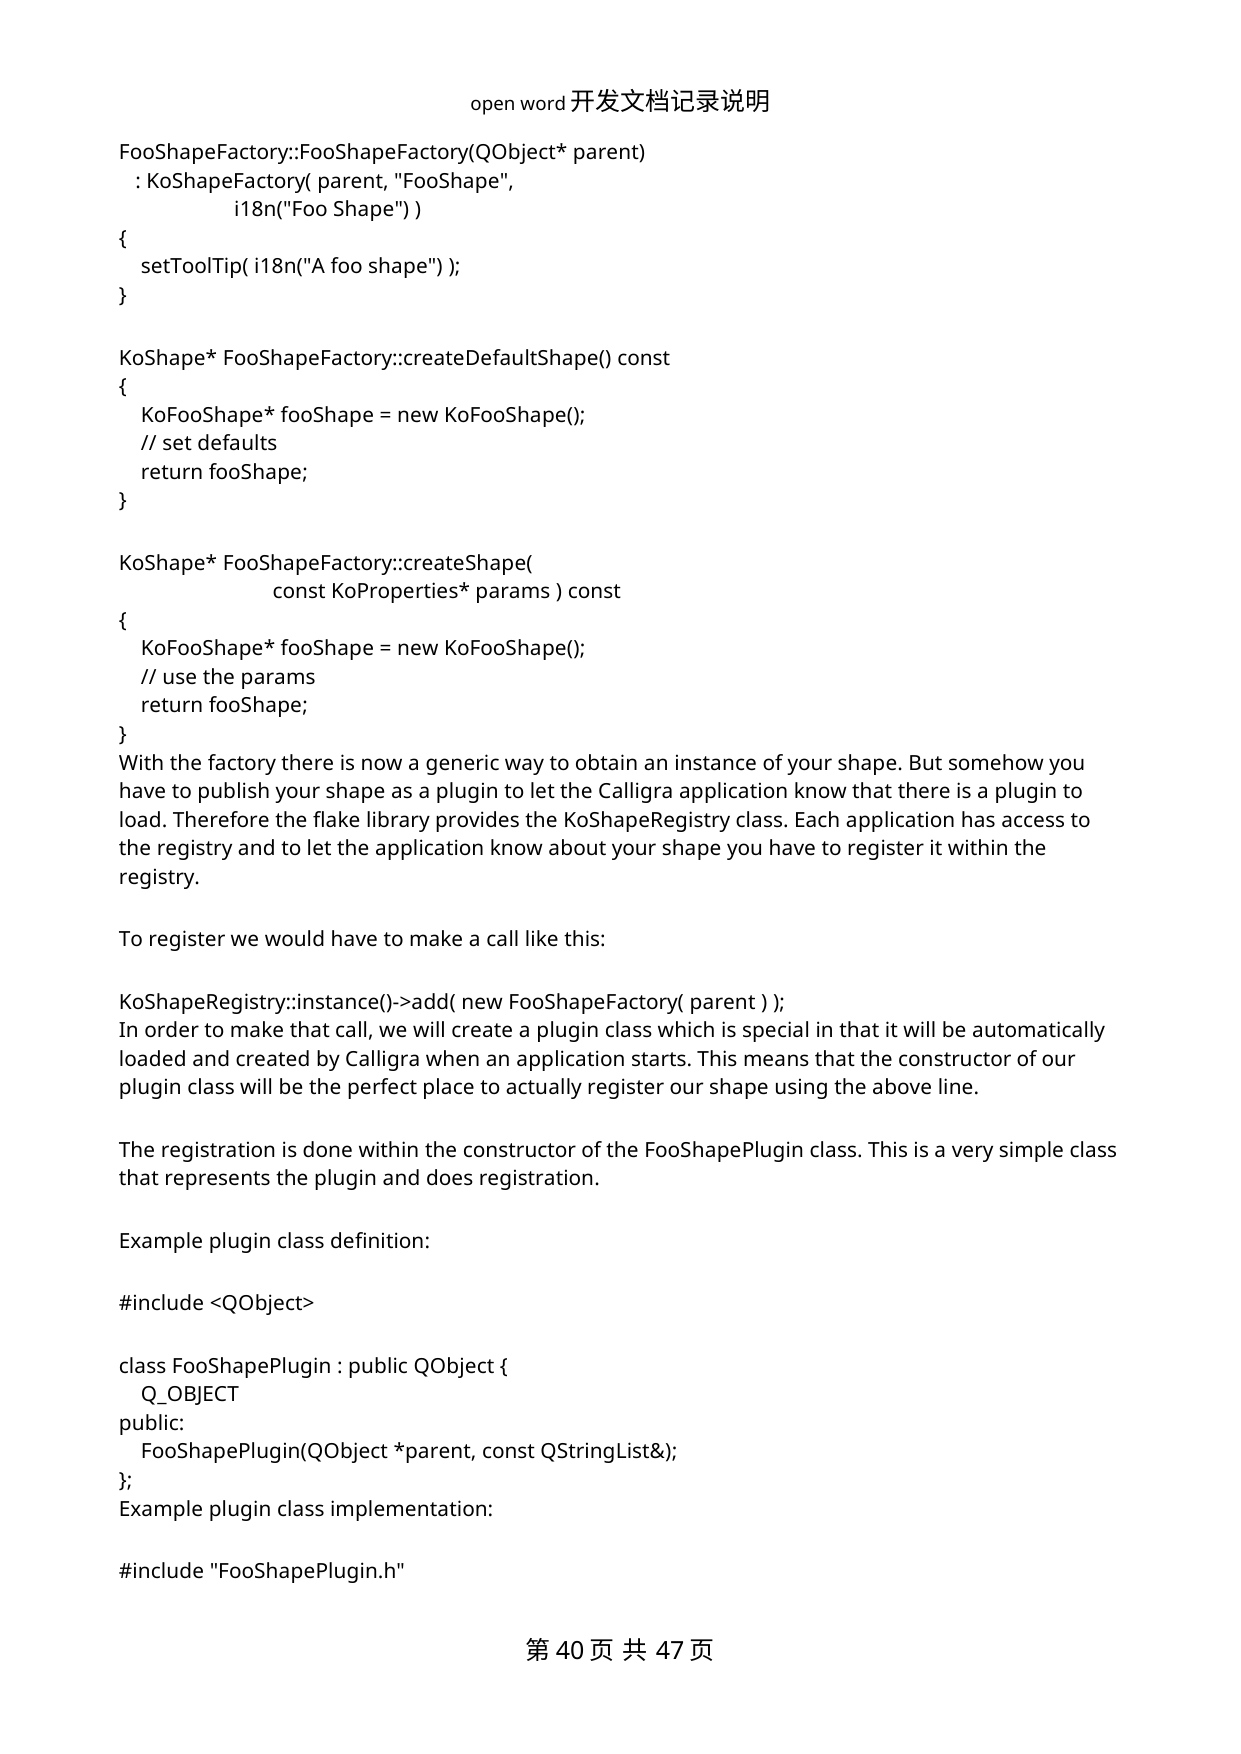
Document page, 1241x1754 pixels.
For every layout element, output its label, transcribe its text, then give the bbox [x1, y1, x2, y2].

text i18n("Foo Shape") ) [119, 194, 1121, 223]
text KoFooShape* fooShape = new KoFooShape(); [119, 399, 1121, 428]
text class FooShapePlugin : public QObject { [119, 1351, 1121, 1379]
text #include "FooShapePlugin.h" [119, 1556, 1121, 1584]
text } [119, 280, 1121, 308]
text { [119, 371, 1121, 399]
text { [119, 605, 1121, 633]
text #include <QObject> [119, 1288, 1121, 1317]
text const KoProperties* params ) const [119, 576, 1121, 605]
text Q_OBJECT [119, 1379, 1121, 1408]
text FooShapePlugin(QObject *parent, const QStringList&); [119, 1436, 1121, 1465]
text Example plugin class implementation: [119, 1493, 1121, 1522]
text return fooShape; [119, 690, 1121, 719]
text In order to make that call, we will create a plugin class which is special in that it will be automatically loaded and created by Calligra when an application starts. This means that the constructor of our plugin class will be the perfect place to actually register our shape using the above line. [119, 1015, 1121, 1101]
text } [119, 485, 1121, 514]
text // set defaults [119, 428, 1121, 457]
text KoShape* FooShapeFactory::createDefaultShape() const [119, 342, 1121, 371]
text : KoShapeFactory( parent, "FooShape", [119, 166, 1121, 194]
text public: [119, 1408, 1121, 1436]
text return fooShape; [119, 457, 1121, 485]
text }; [119, 1465, 1121, 1493]
text { [119, 223, 1121, 251]
text setToolTip( i18n("A foo shape") ); [119, 251, 1121, 280]
text KoShapeRegistry::instance()->add( new FooShapeFactory( parent ) ); [119, 987, 1121, 1015]
text KoFooShape* fooShape = new KoFooShape(); [119, 633, 1121, 662]
text // use the params [119, 662, 1121, 690]
text FooShapeFactory::FooShapeFactory(QObject* parent) [119, 137, 1121, 166]
text } [119, 719, 1121, 747]
text With the factory there is now a generic way to obtain an instance of your shape. But somehow you have to publish your shape as a plugin to let the Calligra application know that there is a plugin to load. Therefore the flake library provides the KoShapeRegistry class. Each application has access to the registry and to let the application know about your shape you have to register it within the registry. [119, 747, 1121, 890]
text To register we would have to make a call like this: [119, 924, 1121, 953]
text The registration is done within the constructor of the FooShapePlugin class. This is a very simple class that represents the plugin and does registration. [119, 1135, 1121, 1192]
text Example plugin class definition: [119, 1226, 1121, 1254]
text KoShape* FooShapeFactory::createShape( [119, 548, 1121, 576]
